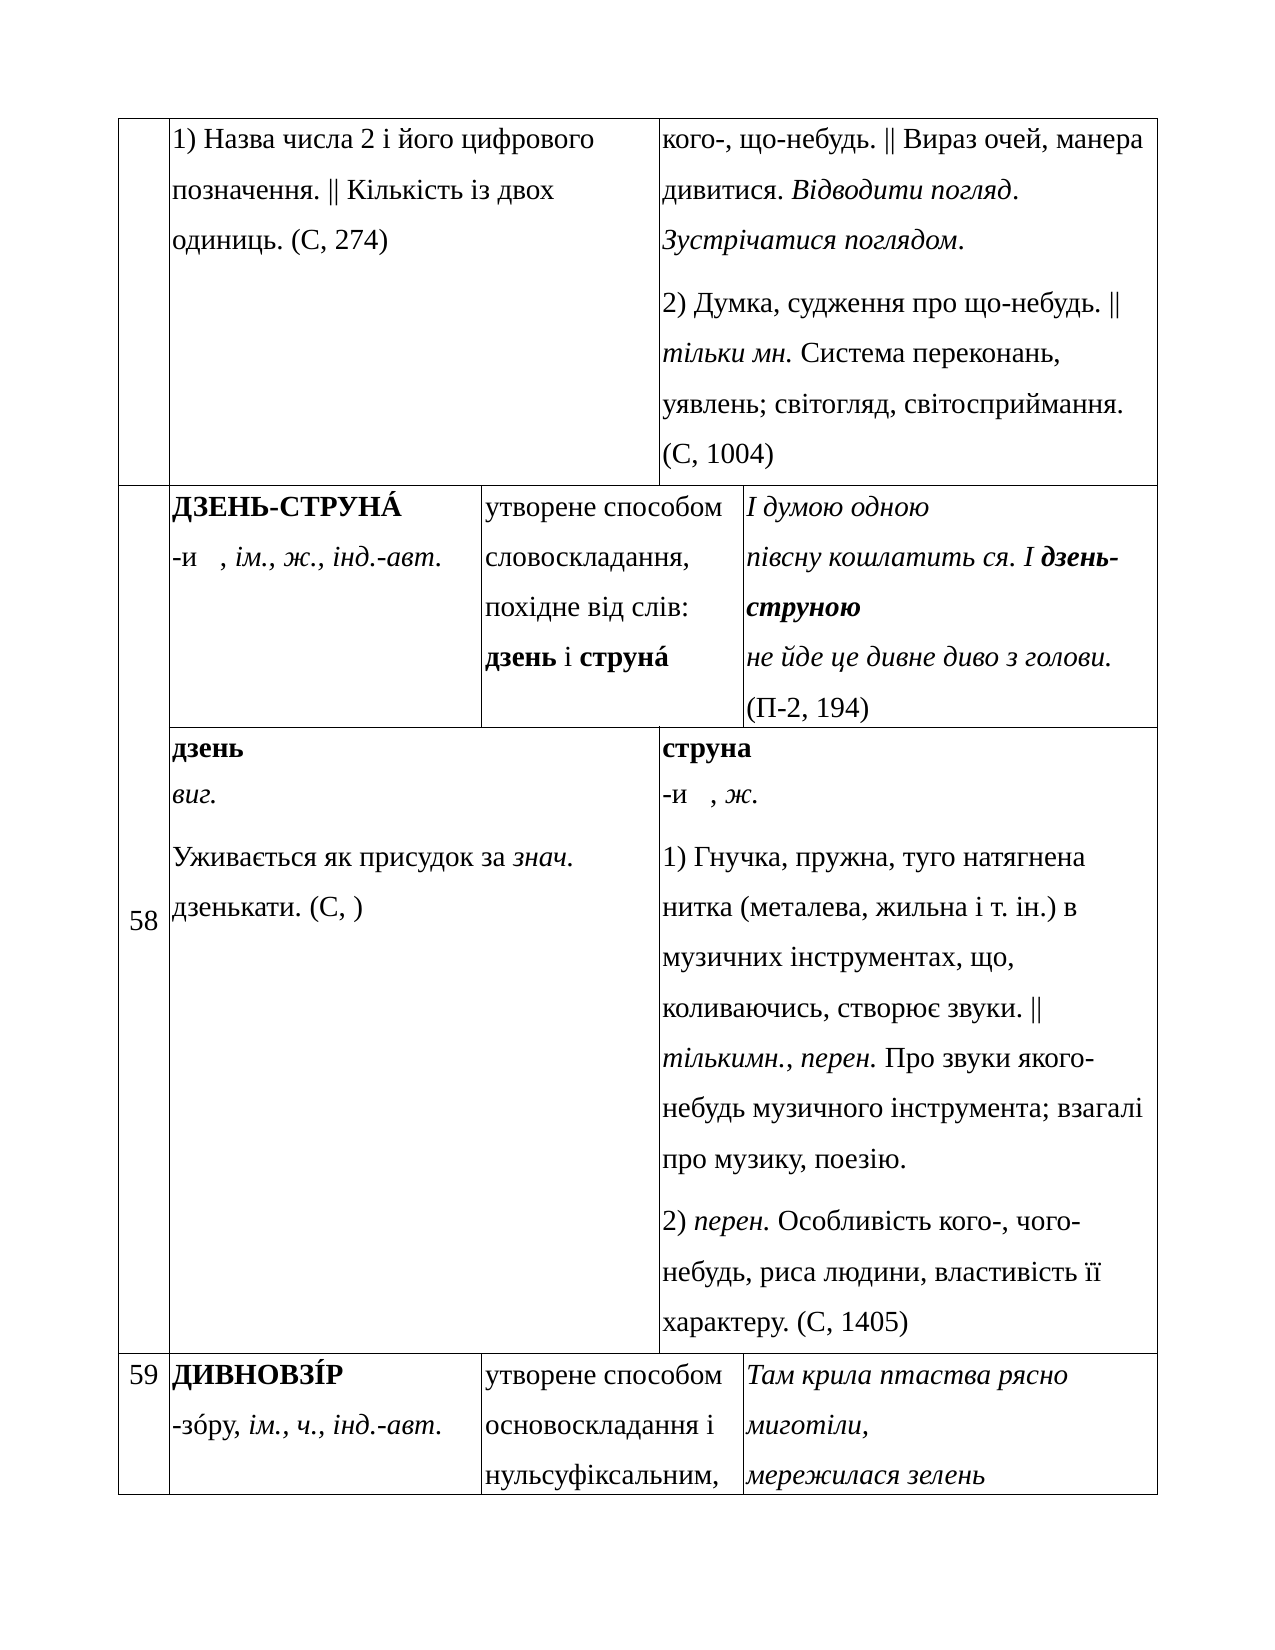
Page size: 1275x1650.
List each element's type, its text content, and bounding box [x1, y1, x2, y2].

table_cell [119, 119, 169, 485]
table_cell струна -и, ж. 1) Гнучка, пружна, туго натягнена нитка (металева, жильна і т. ін.) в музичних інструментах, що, коливаючись, створює звуки. || тількимн., перен. Про звуки якого-небудь музичного інструмента; взагалі про музику, поезію. 2) перен. Особливість кого-, чого-небудь, риса людини, властивість її характеру. (С, 1405) [660, 728, 1157, 1353]
table_cell 58 [119, 486, 169, 1353]
table_cell 1) Назва числа 2 і його цифрового позначення. || Кількість із двох одиниць. (С, 274) [170, 119, 659, 485]
table_cell І думою одною півсну кошлатить ся. І дзень-струною не йде це дивне диво з голови. (П‑2, 194) [744, 486, 1157, 726]
table_cell 59 [119, 1354, 169, 1494]
table_cell Дивновзíр -зóру, ім., ч., інд.-авт. [170, 1354, 481, 1494]
table_cell Там крила птаства рясно миготіли, мережилася зелень [744, 1354, 1157, 1494]
table_cell утворене способом основоскладання і нульсуфіксальним, [482, 1354, 743, 1494]
table_cell утворене способом словоскладання, похідне від слів: дзень і струнá [482, 486, 743, 726]
table_cell кого-, що-небудь. || Вираз очей, манера дивитися. Відводити погляд. Зустрічатися поглядом. 2) Думка, судження про що-небудь. || тільки мн. Система переконань, уявлень; світогляд, світосприймання. (С, 1004) [660, 119, 1157, 485]
table_cell Дзень-струнá -и, ім., ж., інд.-авт. [170, 486, 481, 726]
table_cell дзень виг. Уживається як присудок за знач. дзенькати. (С, ) [170, 728, 659, 1353]
